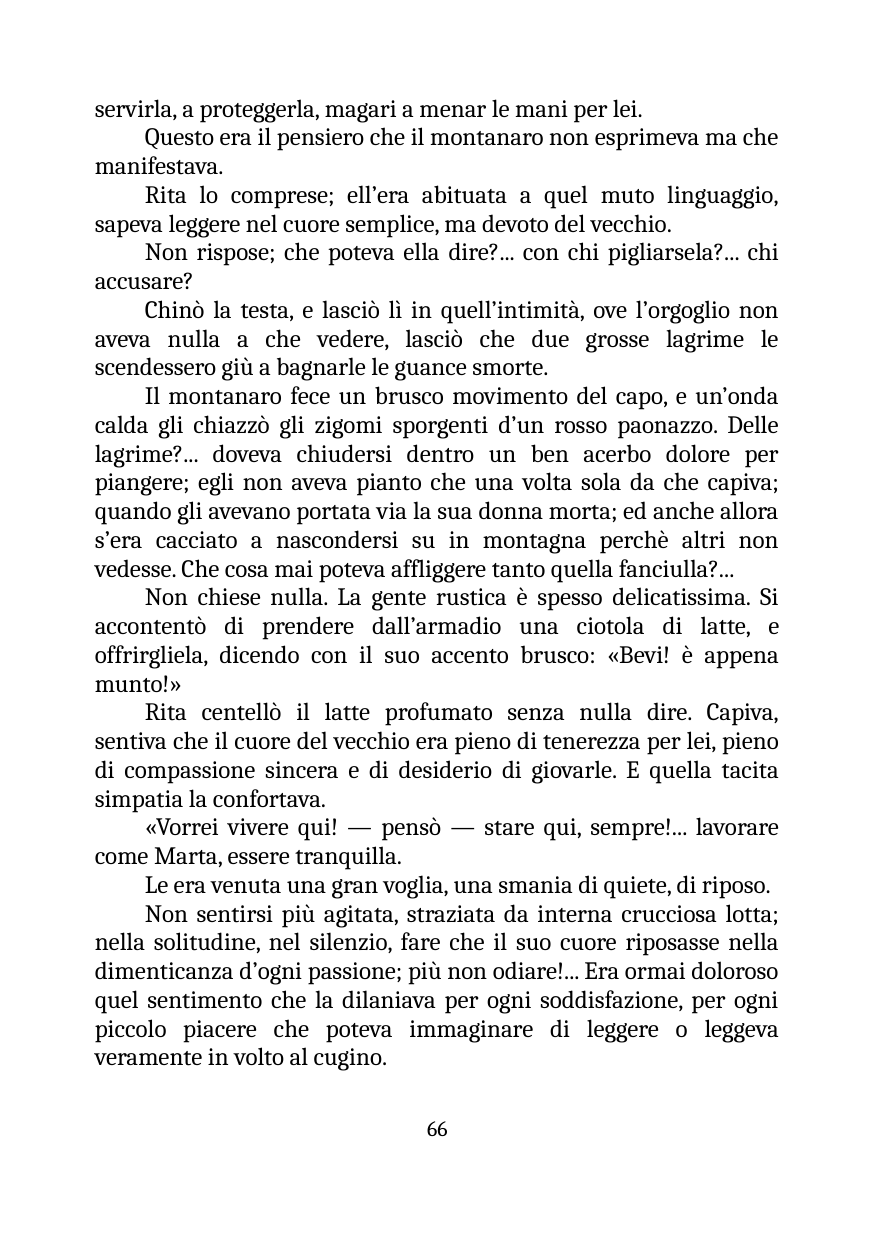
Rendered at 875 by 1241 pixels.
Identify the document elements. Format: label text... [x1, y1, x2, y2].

text Rita centellò il latte profumato senza nulla dire. Capiva, sentiva che il cuore del vecchio era pieno di tenerezza per lei, pieno di compassione sincera e di desiderio di giovarle. E quella tacita simpatia la confortava. [94, 698, 779, 813]
text Non sentirsi più agitata, straziata da interna crucciosa lotta; nella solitudine, nel silenzio, fare che il suo cuore riposasse nella dimenticanza d’ogni passione; più non odiare!... Era ormai doloroso quel sentimento che la dilaniava per ogni soddisfazione, per ogni piccolo piacere che poteva immaginare di leggere o leggeva veramente in volto al cugino. [94, 899, 779, 1072]
text Chinò la testa, e lasciò lì in quell’intimità, ove l’orgoglio non aveva nulla a che vedere, lasciò che due grosse lagrime le scendessero giù a bagnarle le guance smorte. [94, 296, 779, 382]
text servirla, a proteggerla, magari a menar le mani per lei. [94, 94, 779, 123]
text «Vorrei vivere qui! — pensò — stare qui, sempre!... lavorare come Marta, essere tranquilla. [94, 813, 779, 871]
text Le era venuta una gran voglia, una smania di quiete, di riposo. [94, 871, 779, 899]
text Rita lo comprese; ell’era abituata a quel muto linguaggio, sapeva leggere nel cuore semplice, ma devoto del vecchio. [94, 181, 779, 238]
text Non chiese nulla. La gente rustica è spesso delicatissima. Si accontentò di prendere dall’armadio una ciotola di latte, e offrirgliela, dicendo con il suo accento brusco: «Bevi! è appena munto!» [94, 583, 779, 698]
text Il montanaro fece un brusco movimento del capo, e un’onda calda gli chiazzò gli zigomi sporgenti d’un rosso paonazzo. Delle lagrime?... doveva chiudersi dentro un ben acerbo dolore per piangere; egli non aveva pianto che una volta sola da che capiva; quando gli avevano portata via la sua donna morta; ed anche allora s’era cacciato a nascondersi su in montagna perchè altri non vedesse. Che cosa mai poteva affliggere tanto quella fanciulla?... [94, 382, 779, 583]
text Questo era il pensiero che il montanaro non esprimeva ma che manifestava. [94, 123, 779, 181]
text Non rispose; che poteva ella dire?... con chi pigliarsela?... chi accusare? [94, 238, 779, 296]
